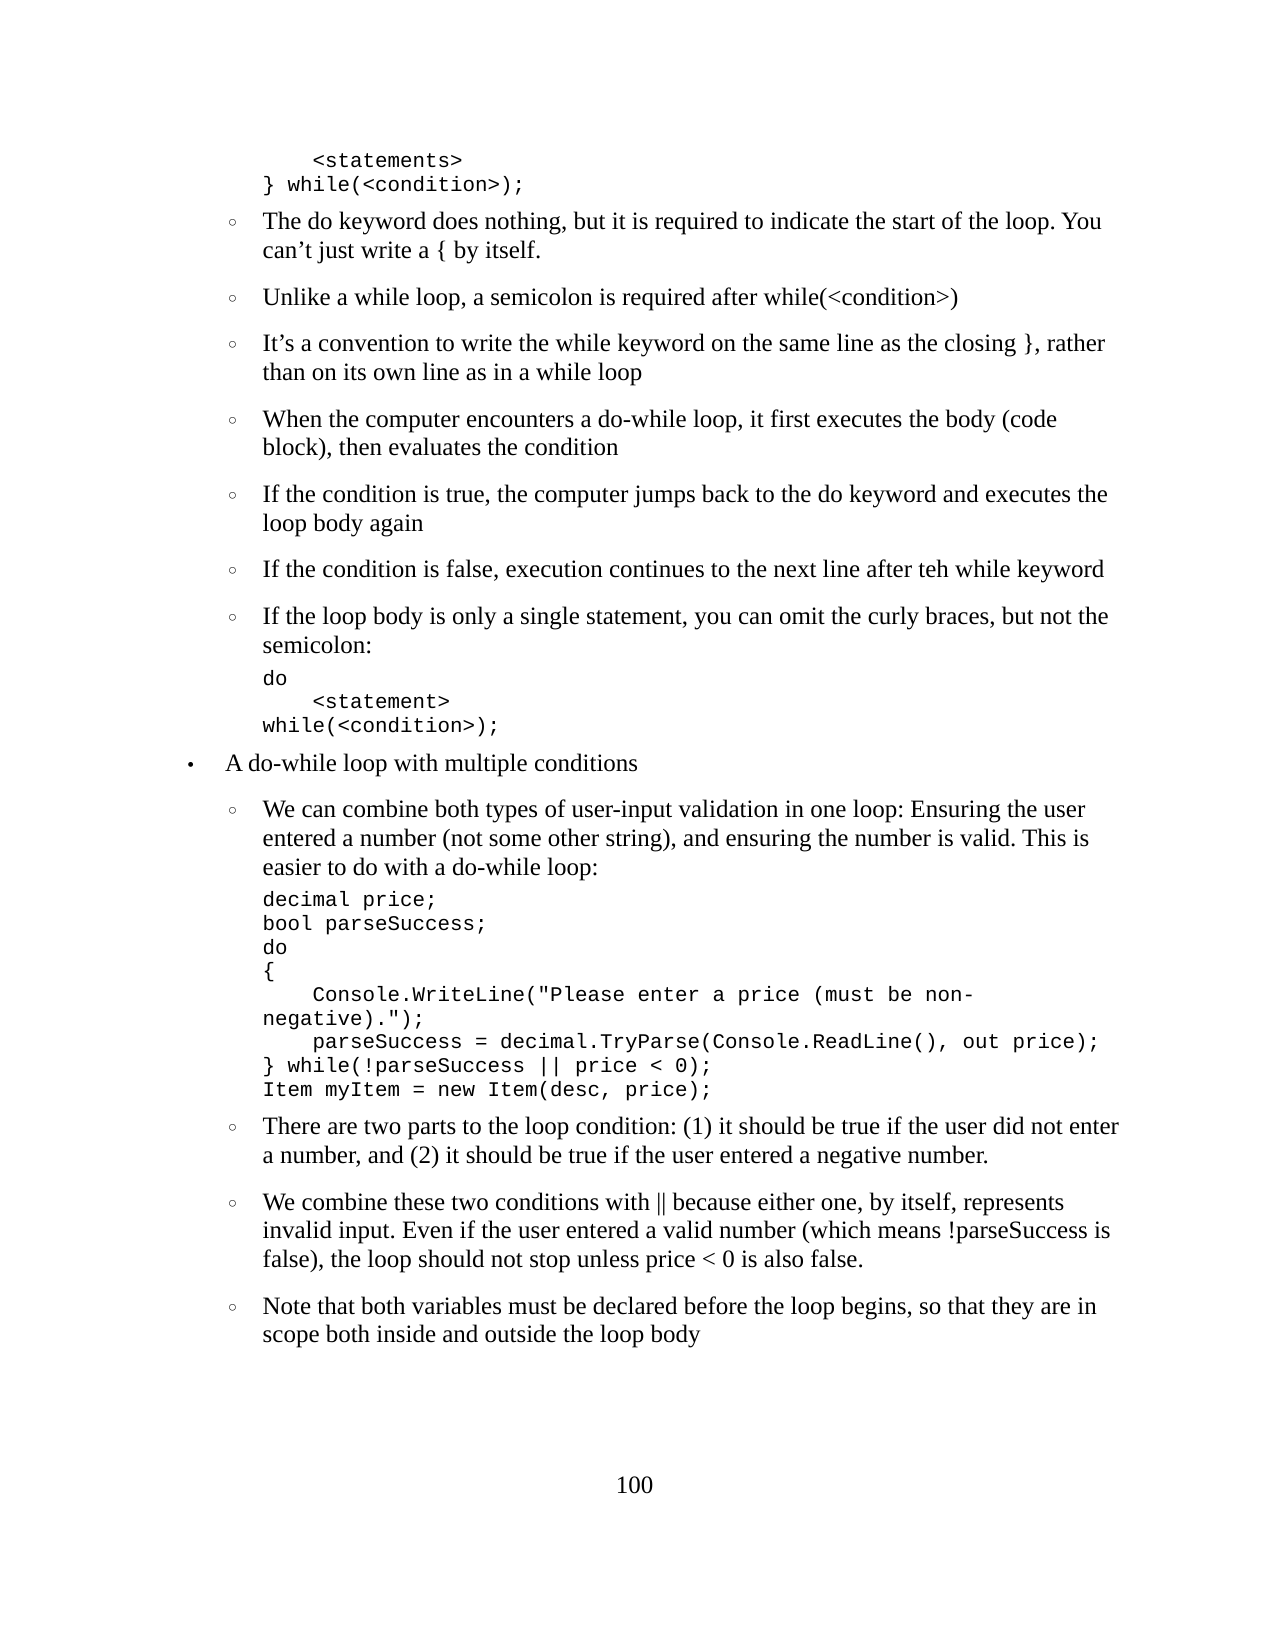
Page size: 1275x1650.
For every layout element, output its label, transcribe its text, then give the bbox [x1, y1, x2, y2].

list <statement> [225, 691, 1125, 715]
list } while(!parseSuccess || price < 0); [225, 1055, 1125, 1079]
list We can combine both types of user-input validation in one loop: Ensuring the user entered a number (not some other string), and ensuring the number is valid. This is easier to do with a do-while loop: [225, 794, 1125, 881]
list bool parseSuccess; [225, 913, 1125, 937]
list A do-while loop with multiple conditions [187, 748, 1125, 776]
list There are two parts to the loop condition: (1) it should be true if the user did not enter a number, and (2) it should be true if the user entered a negative number. [225, 1111, 1125, 1169]
list Item myItem = new Item(desc, price); [225, 1079, 1125, 1102]
list The do keyword does nothing, but it is required to indicate the start of the loop. You can’t just write a { by itself. [225, 206, 1125, 264]
list If the condition is false, execution continues to the next line after teh while keyword [225, 554, 1125, 583]
list <statements> [225, 150, 1125, 174]
list do [225, 937, 1125, 960]
list We combine these two conditions with || because either one, by itself, represents invalid input. Even if the user entered a valid number (which means !parseSuccess is false), the loop should not stop unless price < 0 is also false. [225, 1187, 1125, 1273]
list Unlike a while loop, a semicolon is required after while(<condition>) [225, 282, 1125, 310]
list } while(<condition>); [225, 174, 1125, 197]
list If the loop body is only a single statement, you can omit the curly braces, but not the semicolon: [225, 601, 1125, 659]
list If the condition is true, the computer jumps back to the do keyword and executes the loop body again [225, 479, 1125, 537]
list Console.WriteLine("Please enter a price (must be non-negative)."); [225, 984, 1125, 1031]
list { [225, 960, 1125, 984]
list Note that both variables must be declared before the loop begins, so that they are in scope both inside and outside the loop body [225, 1291, 1125, 1348]
list When the computer encounters a do-while loop, it first executes the body (code block), then evaluates the condition [225, 404, 1125, 461]
list parseSuccess = decimal.TryParse(Console.ReadLine(), out price); [225, 1031, 1125, 1055]
list decimal price; [225, 889, 1125, 913]
list while(<condition>); [225, 715, 1125, 739]
list do [225, 668, 1125, 691]
list It’s a convention to write the while keyword on the same line as the closing }, rather than on its own line as in a while loop [225, 328, 1125, 386]
